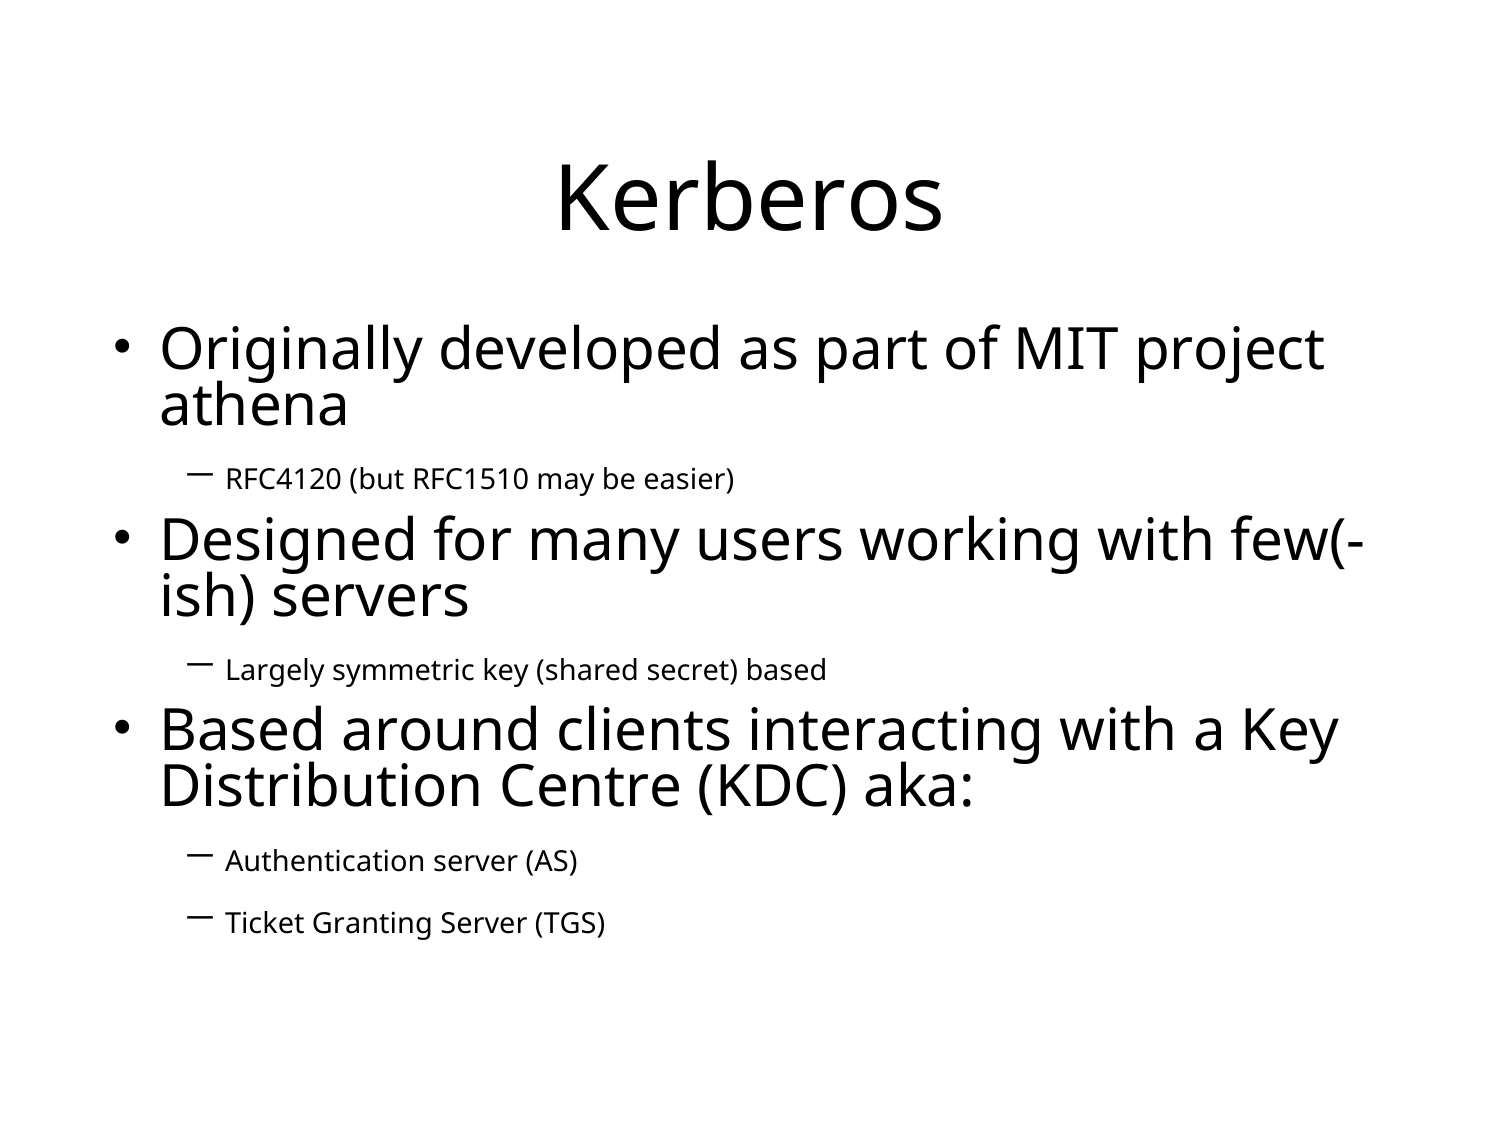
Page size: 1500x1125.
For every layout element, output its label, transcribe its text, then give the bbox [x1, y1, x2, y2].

text_box Kerberos [112, 99, 1388, 288]
text_box Originally developed as part of MIT project athena RFC4120 (but RFC1510 may be easier) Designed for many users working with few(-ish) servers Largely symmetric key (shared secret) based Based around clients interacting with a Key Distribution Centre (KDC) aka: Authentication server (AS) Ticket Granting Server (TGS) [112, 324, 1388, 1000]
